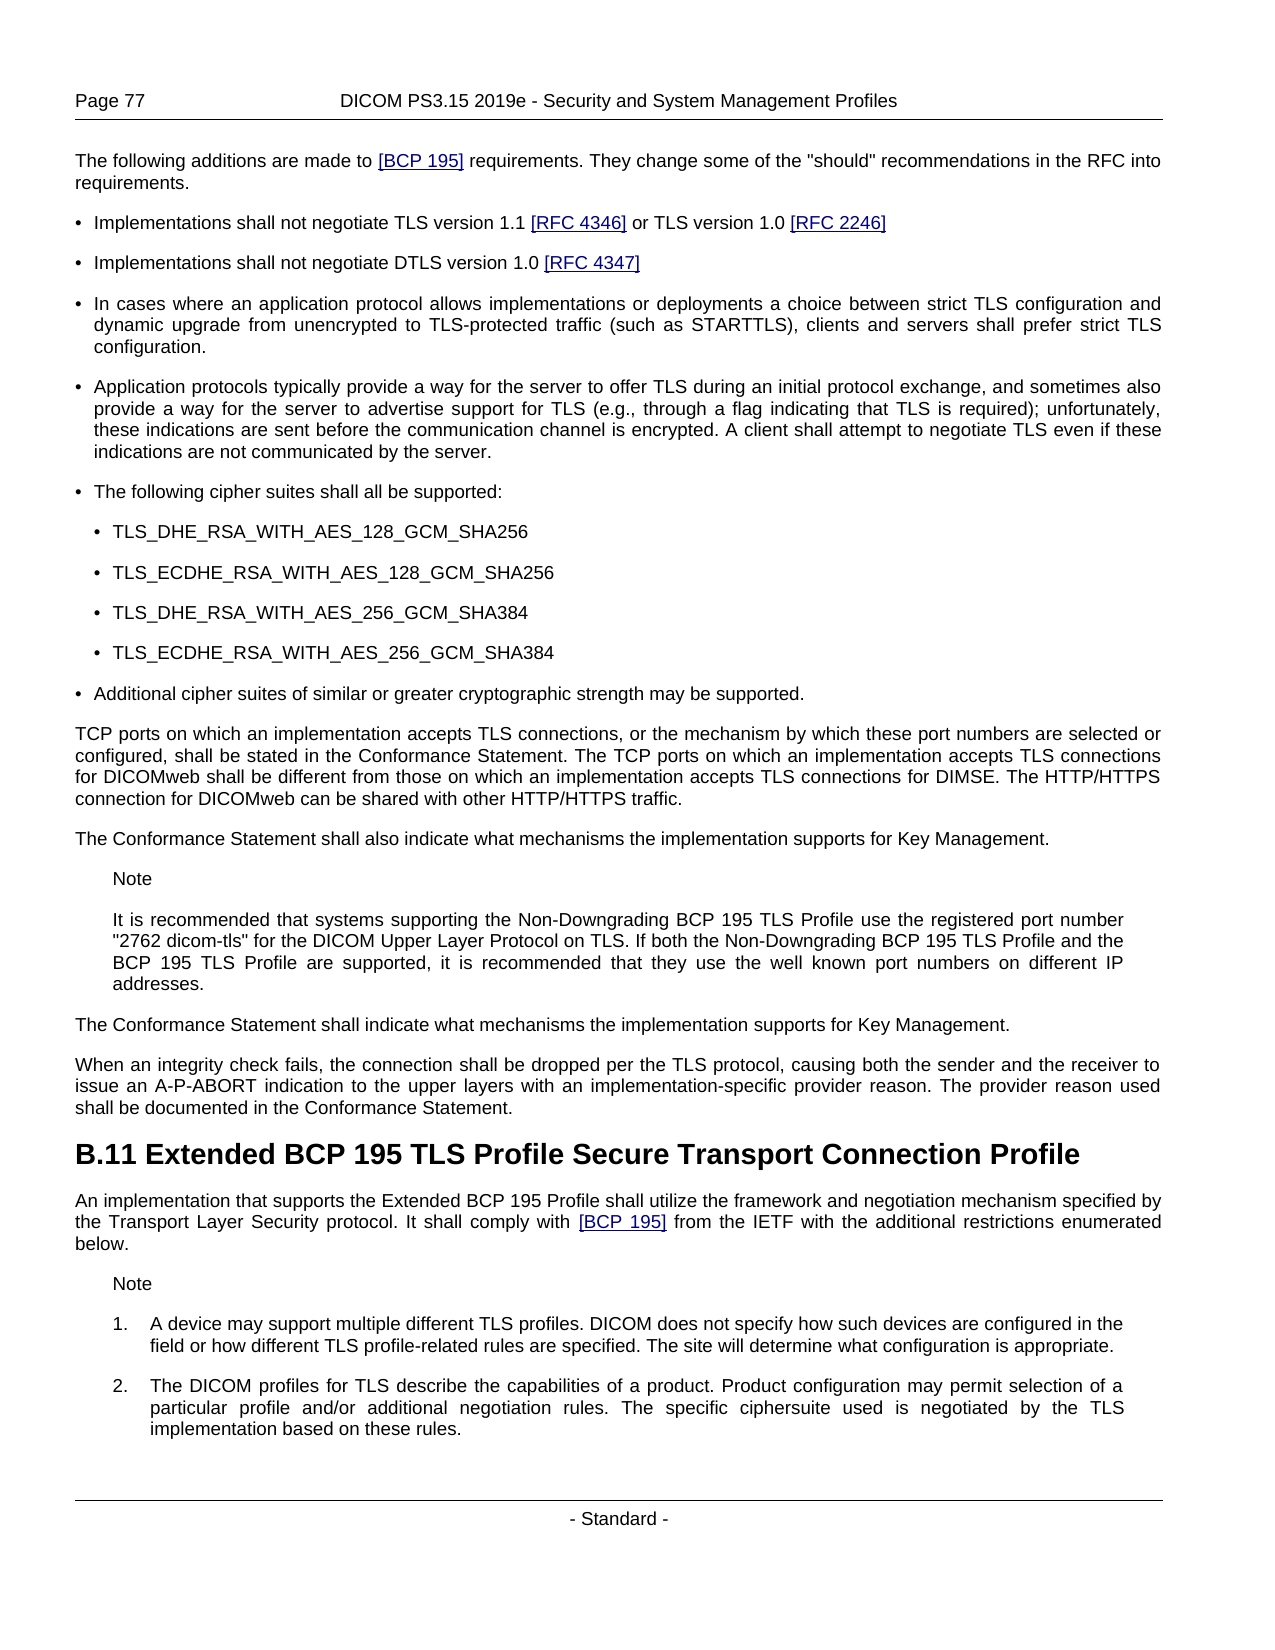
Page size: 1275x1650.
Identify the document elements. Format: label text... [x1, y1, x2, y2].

text • TLS_DHE_RSA_WITH_AES_256_GCM_SHA384 [94, 602, 1162, 623]
text When an integrity check fails, the connection shall be dropped per the TLS protocol, causing both the sender and the receiver to issue an A-P-ABORT indication to the upper layers with an implementation-specific provider reason. The provider reason used shall be documented in the Conformance Statement. [75, 1054, 1162, 1118]
text The Conformance Statement shall indicate what mechanisms the implementation supports for Key Management. [75, 1013, 1162, 1035]
text B.11 Extended BCP 195 TLS Profile Secure Transport Connection Profile [75, 1137, 1162, 1171]
text • TLS_ECDHE_RSA_WITH_AES_256_GCM_SHA384 [94, 642, 1162, 664]
text • Implementations shall not negotiate DTLS version 1.0 [RFC 4347] [75, 252, 1162, 274]
text Note [112, 1273, 1125, 1294]
text It is recommended that systems supporting the Non-Downgrading BCP 195 TLS Profile use the registered port number "2762 dicom-tls" for the DICOM Upper Layer Protocol on TLS. If both the Non-Downgrading BCP 195 TLS Profile and the BCP 195 TLS Profile are supported, it is recommended that they use the well known port numbers on different IP addresses. [112, 908, 1125, 995]
text • TLS_ECDHE_RSA_WITH_AES_128_GCM_SHA256 [94, 562, 1162, 583]
text An implementation that supports the Extended BCP 195 Profile shall utilize the framework and negotiation mechanism specified by the Transport Layer Security protocol. It shall comply with [BCP 195] from the IETF with the additional restrictions enumerated below. [75, 1189, 1162, 1254]
text The following additions are made to [BCP 195] requirements. They change some of the "should" recommendations in the RFC into requirements. [75, 150, 1162, 193]
text • Application protocols typically provide a way for the server to offer TLS during an initial protocol exchange, and sometimes also provide a way for the server to advertise support for TLS (e.g., through a flag indicating that TLS is required); unfortunately, these indications are sent before the communication channel is encrypted. A client shall attempt to negotiate TLS even if these indications are not communicated by the server. [75, 376, 1162, 462]
text Note [112, 868, 1125, 890]
text TCP ports on which an implementation accepts TLS connections, or the mechanism by which these port numbers are selected or configured, shall be stated in the Conformance Statement. The TCP ports on which an implementation accepts TLS connections for DICOMweb shall be different from those on which an implementation accepts TLS connections for DIMSE. The HTTP/HTTPS connection for DICOMweb can be shared with other HTTP/HTTPS traffic. [75, 723, 1162, 809]
text • In cases where an application protocol allows implementations or deployments a choice between strict TLS configuration and dynamic upgrade from unencrypted to TLS-protected traffic (such as STARTTLS), clients and servers shall prefer strict TLS configuration. [75, 292, 1162, 357]
text • Additional cipher suites of similar or greater cryptographic strength may be supported. [75, 682, 1162, 704]
text • TLS_DHE_RSA_WITH_AES_128_GCM_SHA256 [94, 521, 1162, 543]
text The Conformance Statement shall also indicate what mechanisms the implementation supports for Key Management. [75, 828, 1162, 849]
text 2. The DICOM profiles for TLS describe the capabilities of a product. Product configuration may permit selection of a particular profile and/or additional negotiation rules. The specific ciphersuite used is negotiated by the TLS implementation based on these rules. [112, 1375, 1125, 1440]
text • The following cipher suites shall all be supported: [75, 481, 1162, 502]
text 1. A device may support multiple different TLS profiles. DICOM does not specify how such devices are configured in the field or how different TLS profile-related rules are specified. The site will determine what configuration is appropriate. [112, 1313, 1125, 1356]
text • Implementations shall not negotiate TLS version 1.1 [RFC 4346] or TLS version 1.0 [RFC 2246] [75, 212, 1162, 233]
